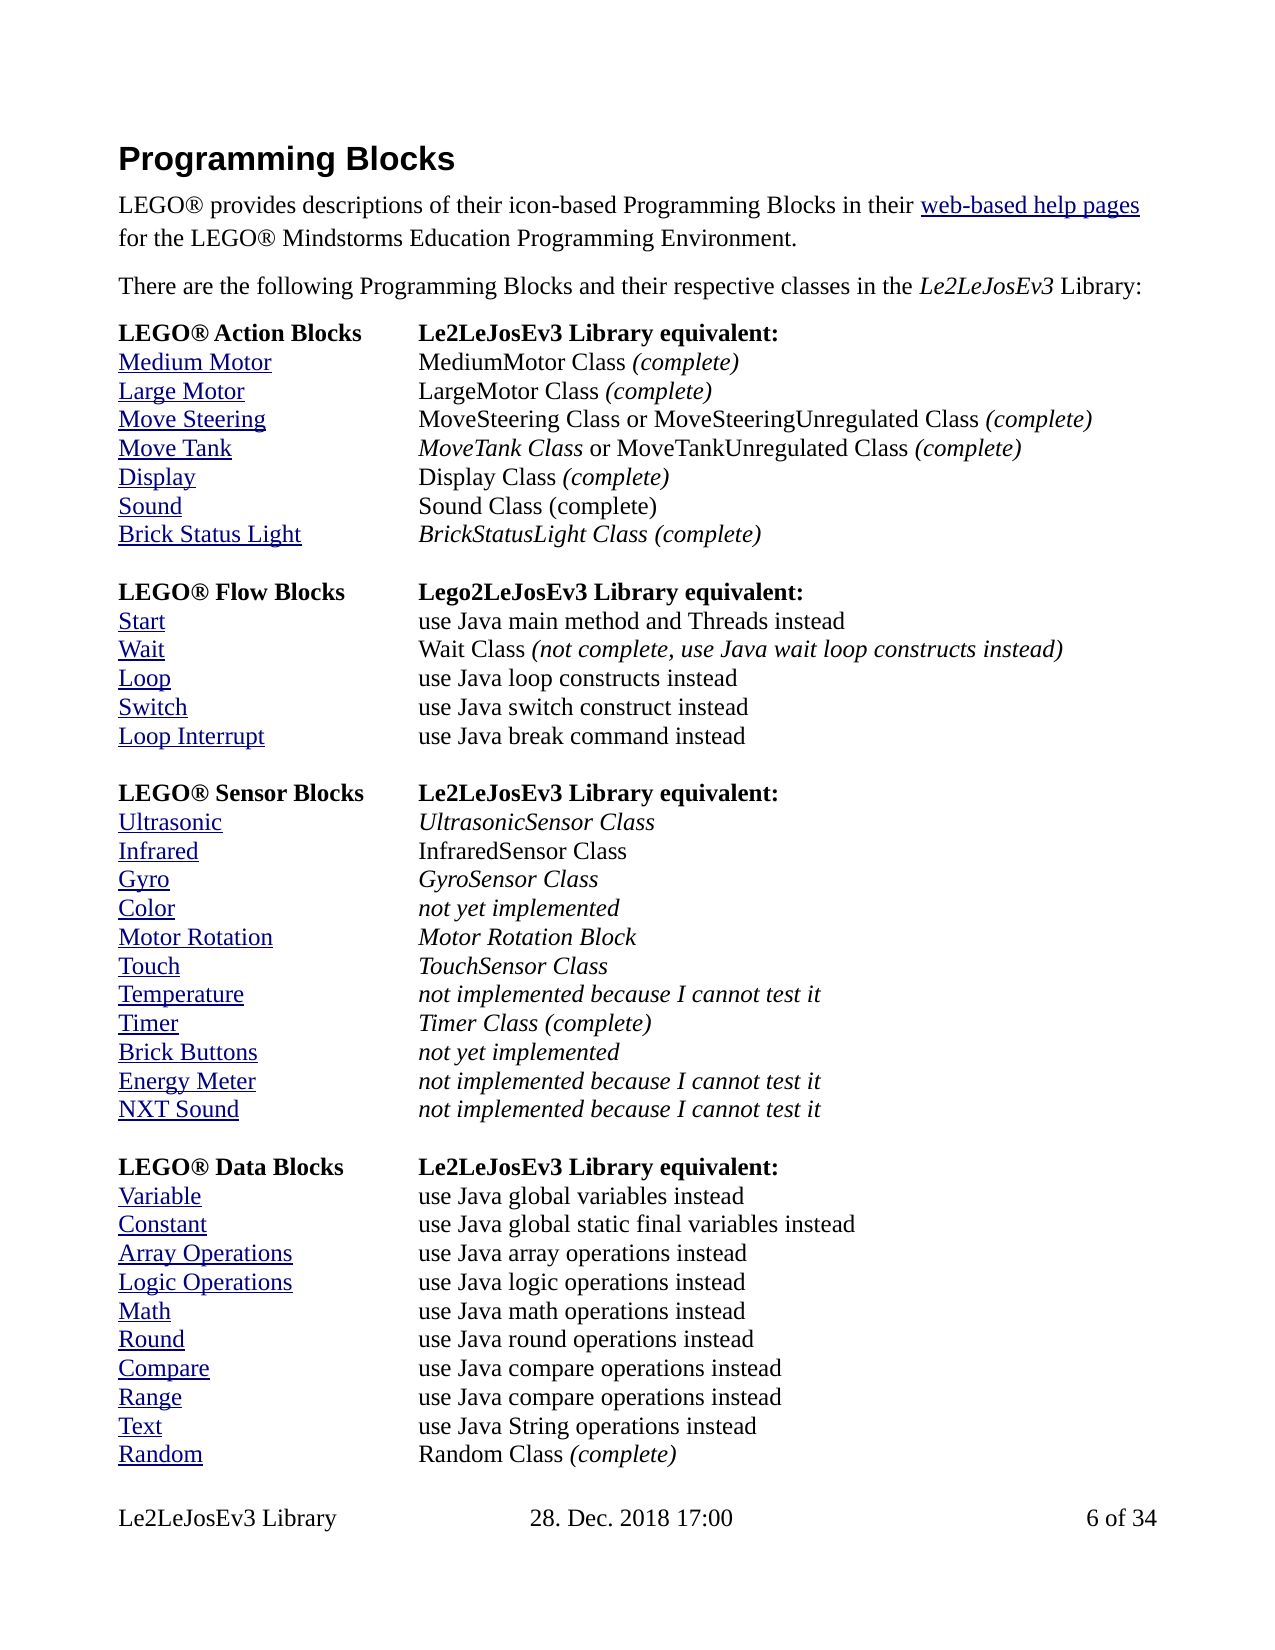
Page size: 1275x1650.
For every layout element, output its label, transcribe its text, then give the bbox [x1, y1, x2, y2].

text Brick Status Light BrickStatusLight Class (complete) [118, 519, 1157, 548]
text Constant use Java global static final variables instead [118, 1209, 1157, 1238]
text Variable use Java global variables instead [118, 1181, 1157, 1209]
text Logic Operations use Java logic operations instead [118, 1267, 1157, 1296]
text Wait Wait Class (not complete, use Java wait loop constructs instead) [118, 634, 1157, 663]
text LEGO® Action Blocks Le2LeJosEv3 Library equivalent: [118, 318, 1157, 347]
text Touch TouchSensor Class [118, 951, 1157, 979]
text Start use Java main method and Threads instead [118, 606, 1157, 634]
text Color not yet implemented [118, 893, 1157, 922]
text Gyro GyroSensor Class [118, 864, 1157, 893]
subtitle Programming Blocks [118, 139, 1157, 178]
text Large Motor LargeMotor Class (complete) [118, 376, 1157, 404]
text Temperature not implemented because I cannot test it [118, 979, 1157, 1008]
text Motor Rotation Motor Rotation Block [118, 922, 1157, 951]
text There are the following Programming Blocks and their respective classes in the Le2LeJosEv3 Library: [118, 271, 1157, 299]
text LEGO® provides descriptions of their icon-based Programming Blocks in their web-based help pages for the LEGO® Mindstorms Education Programming Environment. [118, 190, 1157, 252]
text LEGO® Data Blocks Le2LeJosEv3 Library equivalent: [118, 1123, 1157, 1181]
text Move Tank MoveTank Class or MoveTankUnregulated Class (complete) [118, 433, 1157, 462]
text NXT Sound not implemented because I cannot test it [118, 1094, 1157, 1123]
text Loop use Java loop constructs instead [118, 663, 1157, 692]
text Math use Java math operations instead [118, 1296, 1157, 1324]
text Sound Sound Class (complete) [118, 491, 1157, 519]
text Text use Java String operations instead [118, 1411, 1157, 1439]
text Loop Interrupt use Java break command instead [118, 721, 1157, 749]
text Move Steering MoveSteering Class or MoveSteeringUnregulated Class (complete) [118, 404, 1157, 433]
text Display Display Class (complete) [118, 462, 1157, 491]
text Compare use Java compare operations instead [118, 1353, 1157, 1382]
text Brick Buttons not yet implemented [118, 1037, 1157, 1066]
text Array Operations use Java array operations instead [118, 1238, 1157, 1267]
text Infrared InfraredSensor Class [118, 836, 1157, 864]
text Timer Timer Class (complete) [118, 1008, 1157, 1037]
text Switch use Java switch construct instead [118, 692, 1157, 721]
text LEGO® Flow Blocks Lego2LeJosEv3 Library equivalent: [118, 548, 1157, 606]
text Range use Java compare operations instead [118, 1382, 1157, 1411]
text Round use Java round operations instead [118, 1324, 1157, 1353]
text LEGO® Sensor Blocks Le2LeJosEv3 Library equivalent: [118, 749, 1157, 807]
text Random Random Class (complete) [118, 1439, 1157, 1468]
text Medium Motor MediumMotor Class (complete) [118, 347, 1157, 376]
text Energy Meter not implemented because I cannot test it [118, 1066, 1157, 1094]
text Ultrasonic UltrasonicSensor Class [118, 807, 1157, 836]
